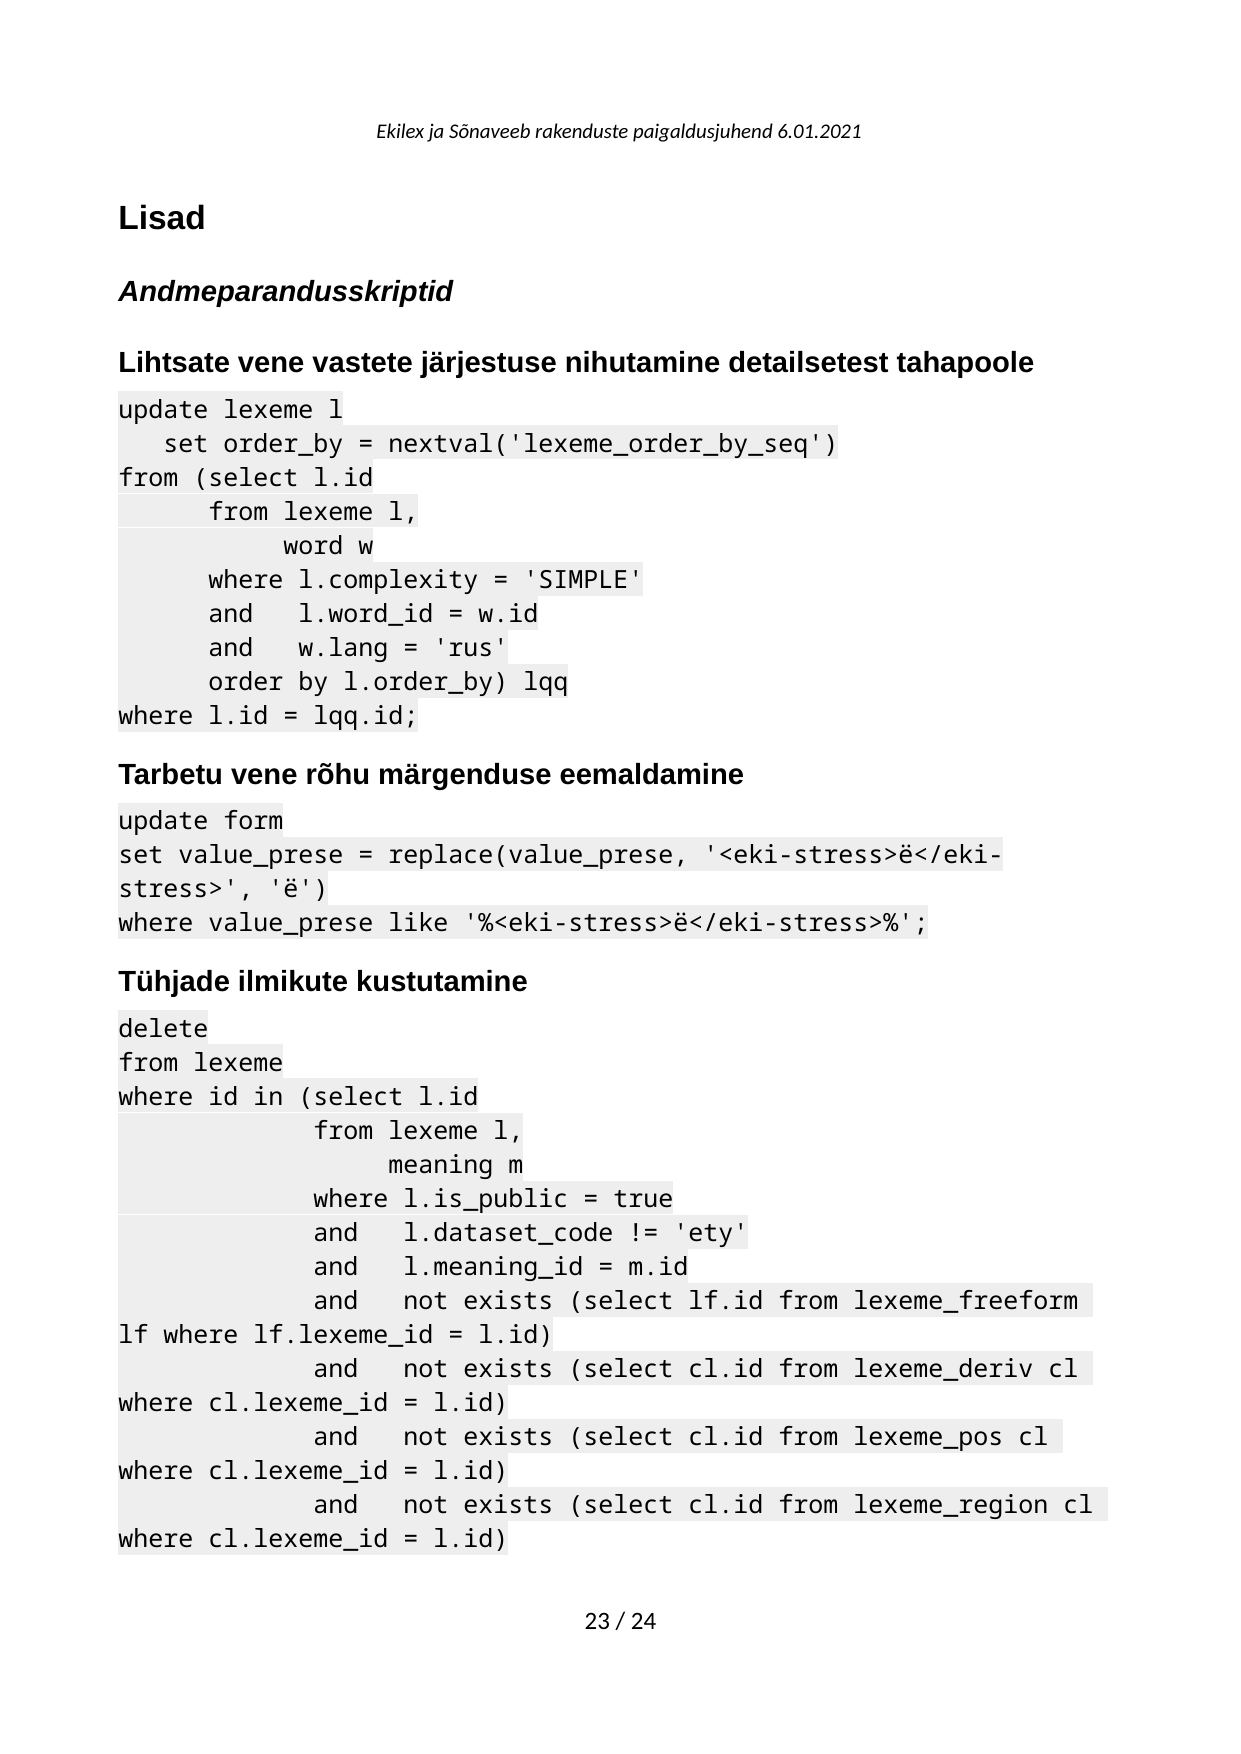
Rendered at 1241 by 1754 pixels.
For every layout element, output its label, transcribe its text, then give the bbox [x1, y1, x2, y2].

text where l.complexity = 'SIMPLE' [118, 562, 1122, 596]
text from lexeme l, [118, 1112, 1122, 1146]
text delete [118, 1010, 1122, 1044]
text from (select l.id [118, 459, 1122, 493]
text and w.lang = 'rus' [118, 630, 1122, 664]
text and l.dataset_code != 'ety' [118, 1214, 1122, 1249]
text and not exists (select cl.id from lexeme_region cl where cl.lexeme_id = l.id) [118, 1487, 1122, 1555]
text meaning m [118, 1146, 1122, 1181]
text where id in (select l.id [118, 1078, 1122, 1112]
subtitle Andmeparandusskriptid [118, 274, 1122, 308]
text update lexeme l [118, 391, 1122, 425]
text from lexeme [118, 1044, 1122, 1078]
subtitle Lisad [118, 198, 1122, 237]
text and l.meaning_id = m.id [118, 1249, 1122, 1283]
text and l.word_id = w.id [118, 596, 1122, 630]
text from lexeme l, [118, 493, 1122, 527]
text and not exists (select cl.id from lexeme_pos cl where cl.lexeme_id = l.id) [118, 1419, 1122, 1487]
text order by l.order_by) lqq [118, 664, 1122, 698]
subtitle Tarbetu vene rõhu märgenduse eemaldamine [118, 757, 1122, 790]
text where l.id = lqq.id; [118, 698, 1122, 732]
text word w [118, 527, 1122, 562]
text update form [118, 803, 1122, 837]
subtitle Tühjade ilmikute kustutamine [118, 964, 1122, 998]
subtitle Lihtsate vene vastete järjestuse nihutamine detailsetest tahapoole [118, 345, 1122, 379]
text and not exists (select cl.id from lexeme_deriv cl where cl.lexeme_id = l.id) [118, 1351, 1122, 1419]
text and not exists (select lf.id from lexeme_freeform lf where lf.lexeme_id = l.id) [118, 1283, 1122, 1351]
text where l.is_public = true [118, 1181, 1122, 1214]
text set value_prese = replace(value_prese, '<eki-stress>ё</eki-stress>', 'ё') [118, 837, 1122, 905]
text where value_prese like '%<eki-stress>ё</eki-stress>%'; [118, 905, 1122, 939]
text set order_by = nextval('lexeme_order_by_seq') [118, 425, 1122, 459]
